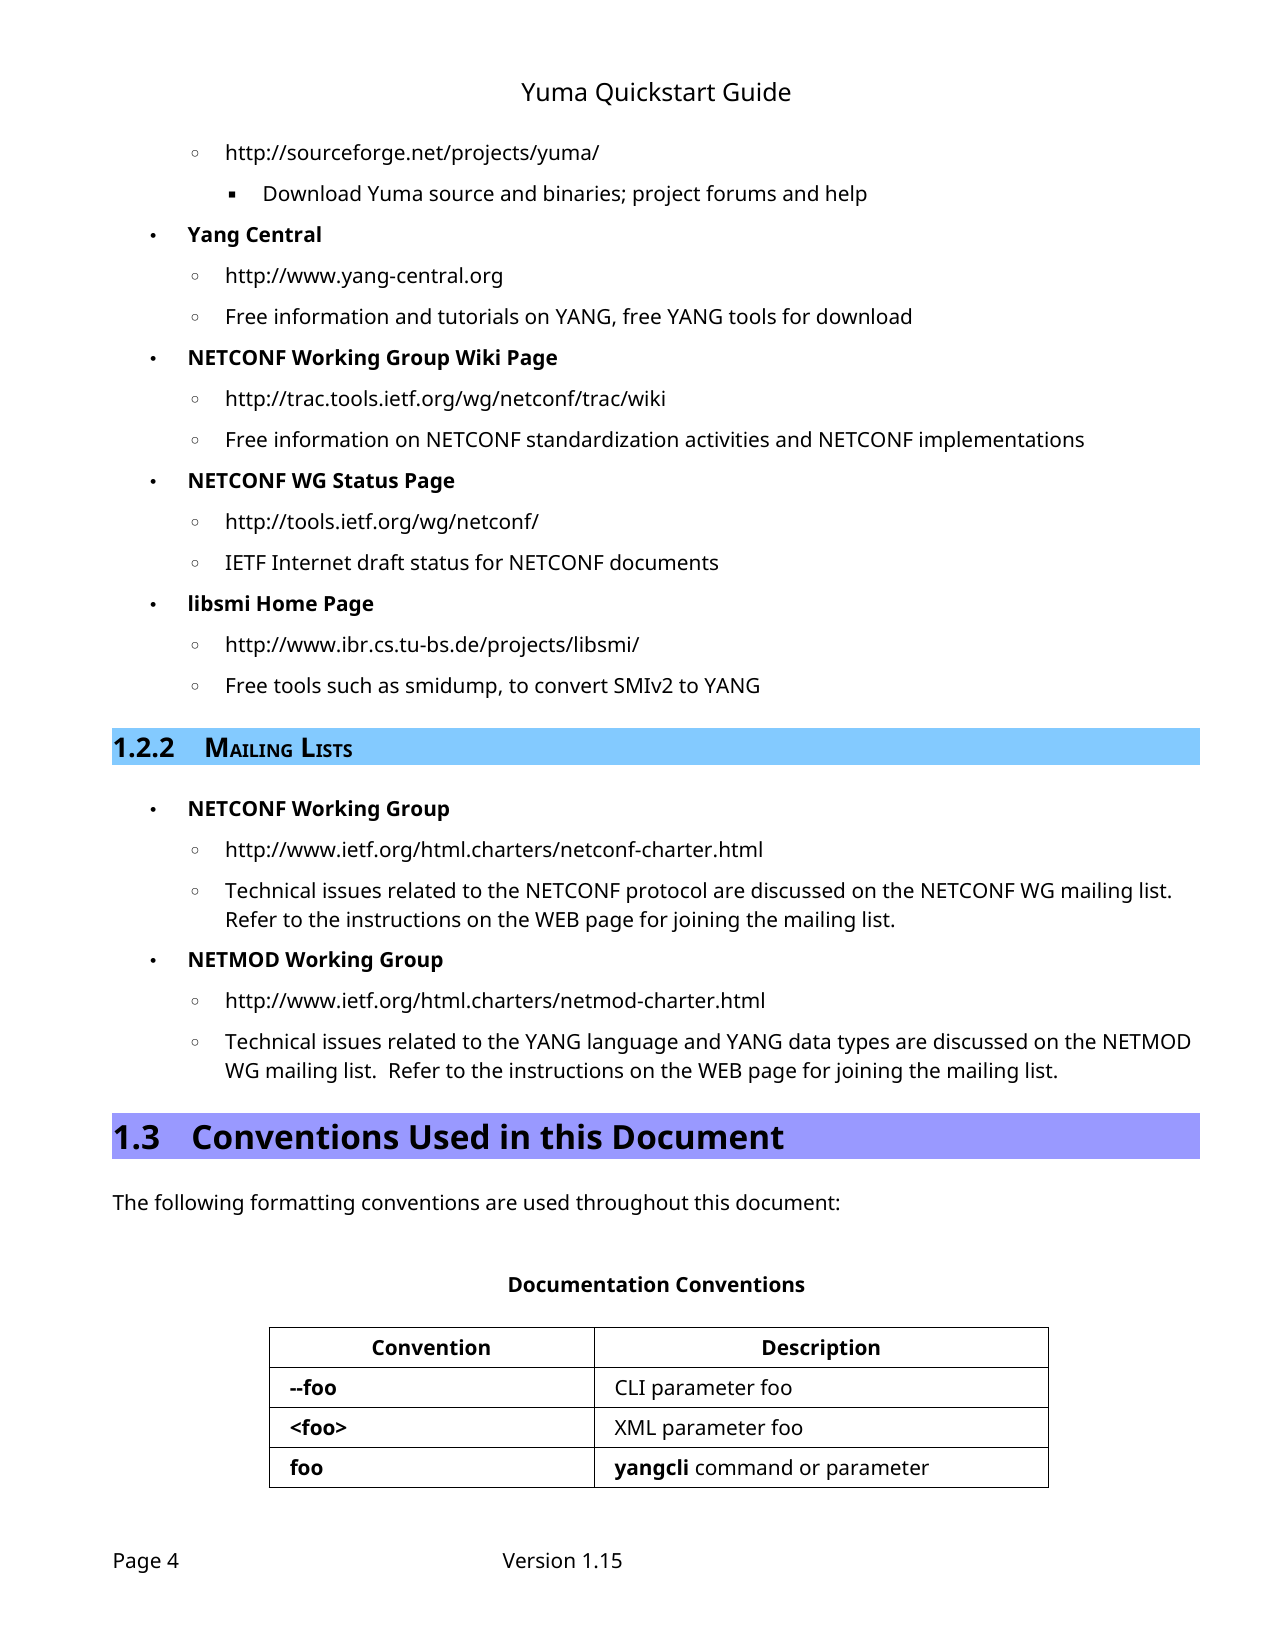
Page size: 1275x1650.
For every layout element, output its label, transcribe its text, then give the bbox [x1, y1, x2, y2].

subtitle Mailing Lists [112, 728, 1200, 765]
list http://www.ietf.org/html.charters/netconf-charter.html [187, 835, 1200, 864]
list NETCONF WG Status Page [150, 466, 1200, 494]
list NETCONF Working Group [150, 794, 1200, 823]
list Technical issues related to the NETCONF protocol are discussed on the NETCONF WG mailing list. Refer to the instructions on the WEB page for joining the mailing list. [187, 876, 1200, 933]
list Free information and tutorials on YANG, free YANG tools for download [187, 302, 1200, 331]
table_header Description [595, 1328, 1048, 1367]
text The following formatting conventions are used throughout this document: [112, 1188, 1200, 1217]
subtitle Conventions Used in this Document [112, 1113, 1200, 1159]
list Yang Central [150, 220, 1200, 249]
list http://trac.tools.ietf.org/wg/netconf/trac/wiki [187, 384, 1200, 413]
list http://www.ibr.cs.tu-bs.de/projects/libsmi/ [187, 630, 1200, 658]
list NETCONF Working Group Wiki Page [150, 343, 1200, 372]
subtitle Documentation Conventions [127, 1270, 1185, 1298]
list IETF Internet draft status for NETCONF documents [187, 548, 1200, 576]
list Download Yuma source and binaries; project forums and help [225, 179, 1200, 208]
list Technical issues related to the YANG language and YANG data types are discussed on the NETMOD WG mailing list. Refer to the instructions on the WEB page for joining the mailing list. [187, 1027, 1200, 1084]
table_cell yangcli command or parameter [595, 1448, 1048, 1487]
list Free tools such as smidump, to convert SMIv2 to YANG [187, 671, 1200, 699]
list http://www.ietf.org/html.charters/netmod-charter.html [187, 987, 1200, 1015]
list Free information on NETCONF standardization activities and NETCONF implementations [187, 425, 1200, 453]
list libsmi Home Page [150, 589, 1200, 617]
table_cell <foo> [270, 1408, 594, 1447]
table_cell CLI parameter foo [595, 1368, 1048, 1407]
list NETMOD Working Group [150, 946, 1200, 974]
list http://www.yang-central.org [187, 261, 1200, 290]
list http://sourceforge.net/projects/yuma/ [187, 138, 1200, 167]
table_header Convention [270, 1328, 594, 1367]
list http://tools.ietf.org/wg/netconf/ [187, 507, 1200, 535]
table_cell XML parameter foo [595, 1408, 1048, 1447]
table_cell foo [270, 1448, 594, 1487]
table_cell --foo [270, 1368, 594, 1407]
